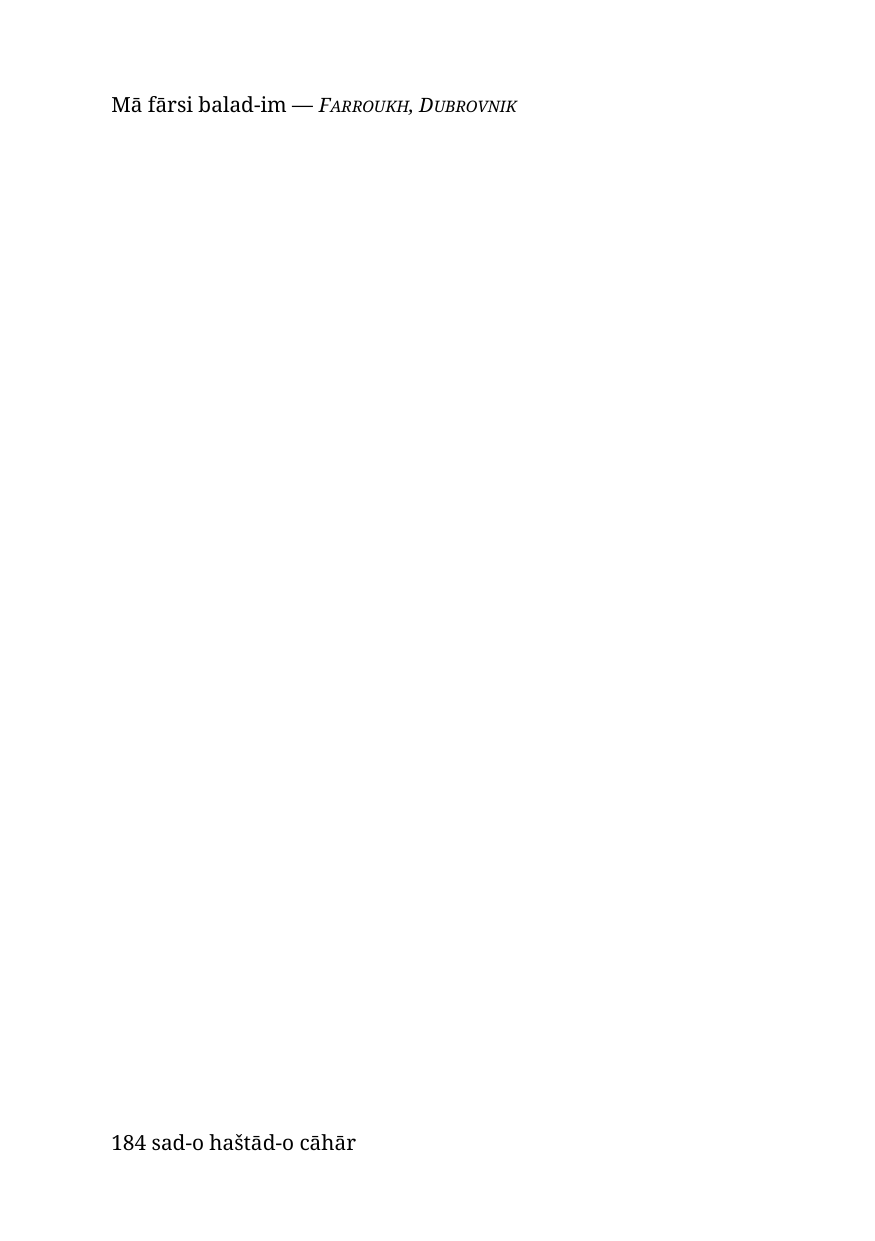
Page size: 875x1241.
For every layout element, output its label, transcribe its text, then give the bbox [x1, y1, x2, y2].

text 184 sad-o haštād-o cāhār [111, 1128, 763, 1157]
